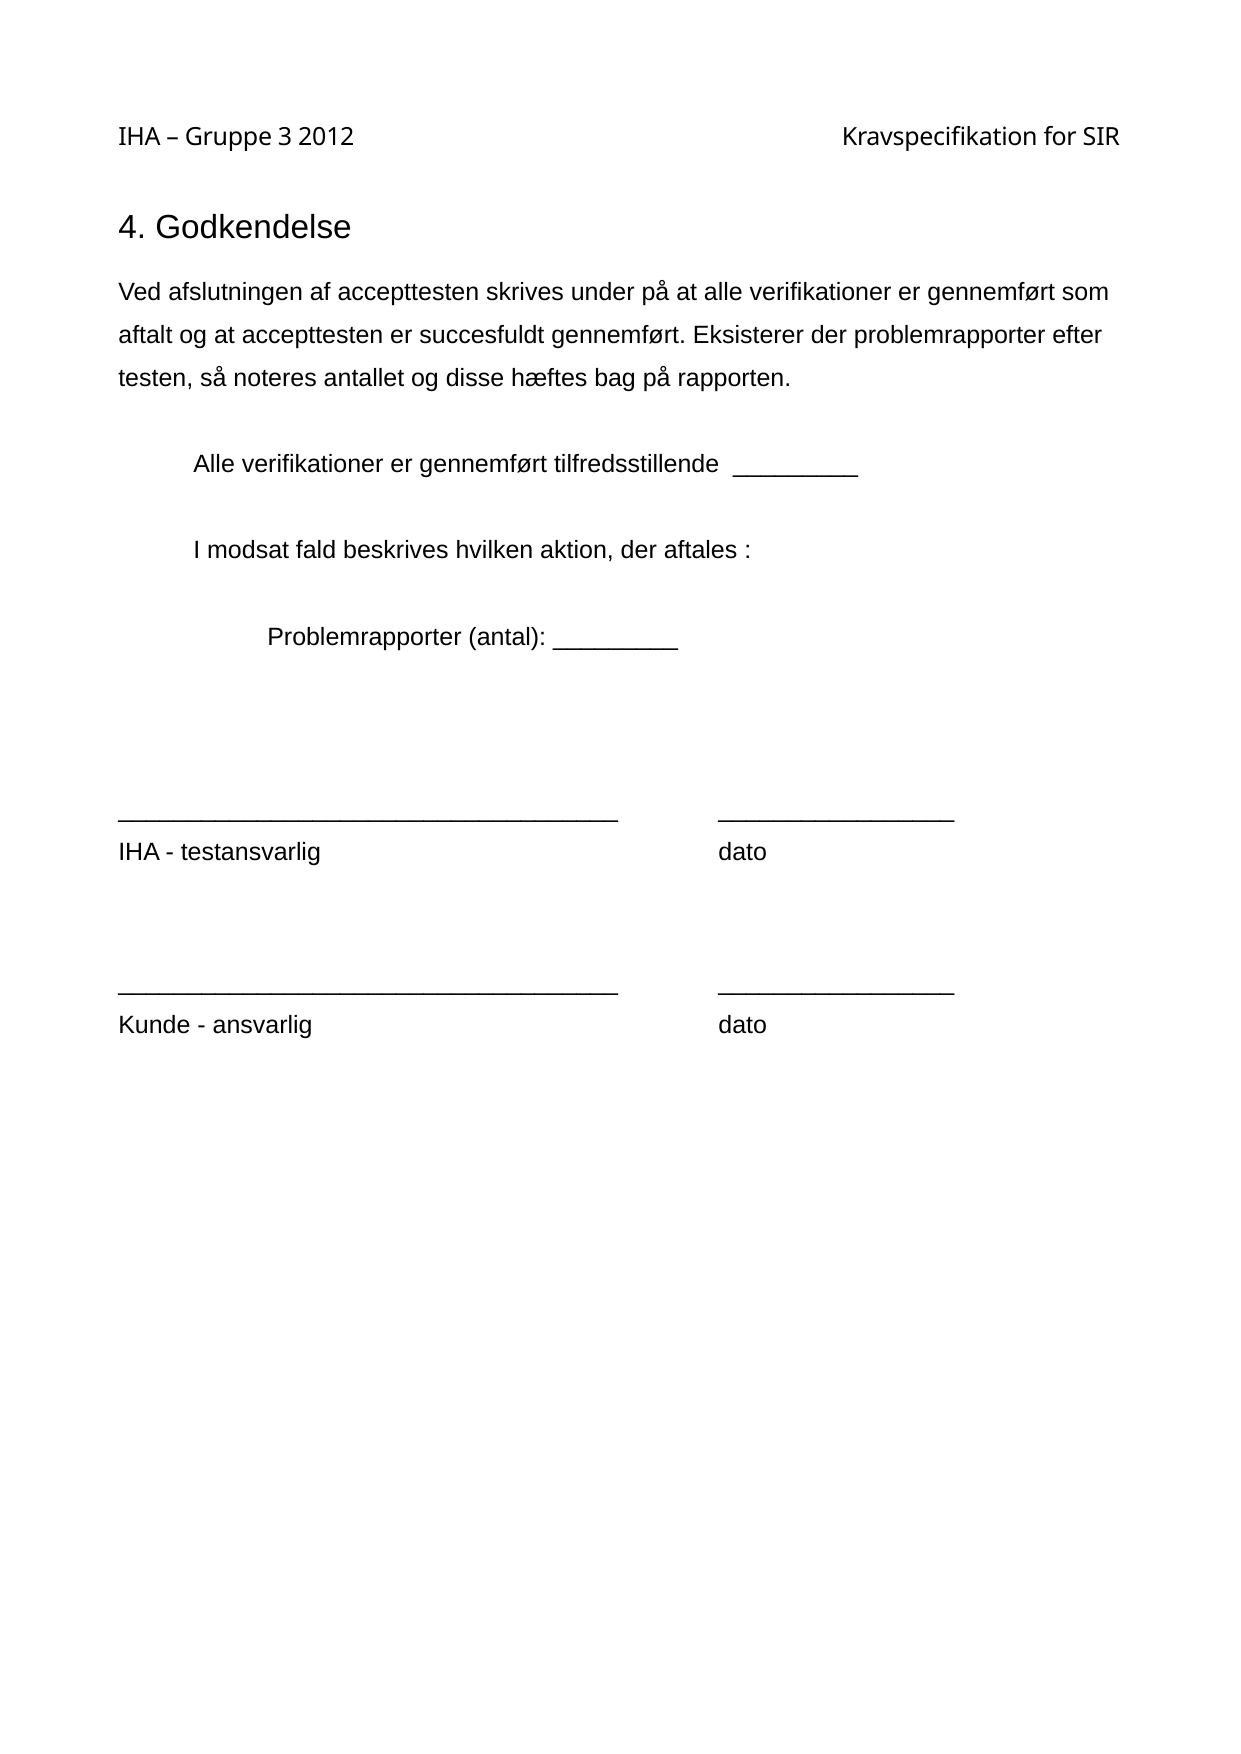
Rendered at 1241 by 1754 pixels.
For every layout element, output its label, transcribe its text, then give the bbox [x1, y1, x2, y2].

subtitle 4. Godkendelse [118, 207, 1122, 245]
text Problemrapporter (antal): _________ [118, 622, 1122, 651]
text I modsat fald beskrives hvilken aktion, der aftales : [118, 536, 1122, 564]
text ____________________________________ _________________ [118, 967, 1122, 996]
text Alle verifikationer er gennemført tilfredsstillende _________ [118, 449, 1122, 478]
text Kunde - ansvarlig dato [118, 1010, 1122, 1039]
text IHA - testansvarlig dato [118, 837, 1122, 866]
text ____________________________________ _________________ [118, 794, 1122, 823]
text Ved afslutningen af accepttesten skrives under på at alle verifikationer er gennemført som aftalt og at accepttesten er succesfuldt gennemført. Eksisterer der problemrapporter efter testen, så noteres antallet og disse hæftes bag på rapporten. [118, 277, 1122, 392]
